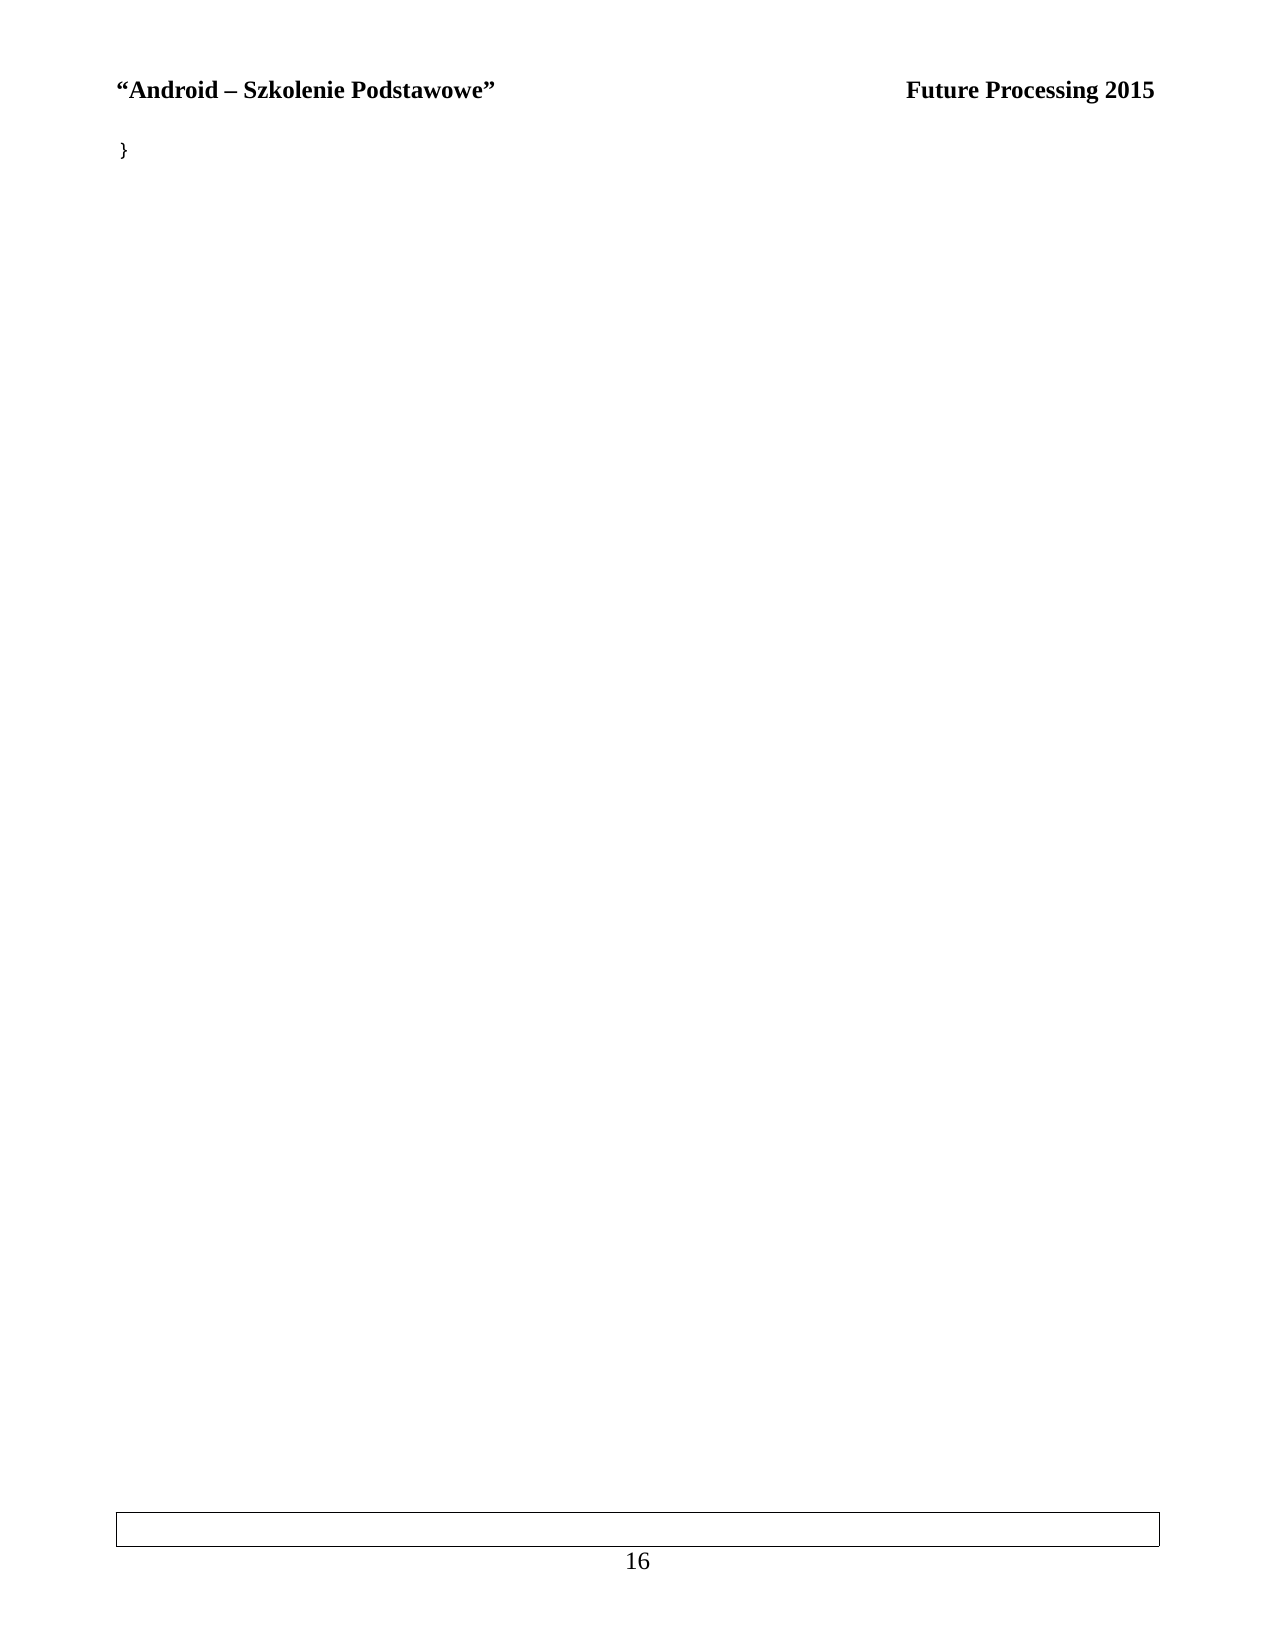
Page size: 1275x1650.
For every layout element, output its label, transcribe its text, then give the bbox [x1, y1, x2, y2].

text } [118, 137, 1157, 162]
